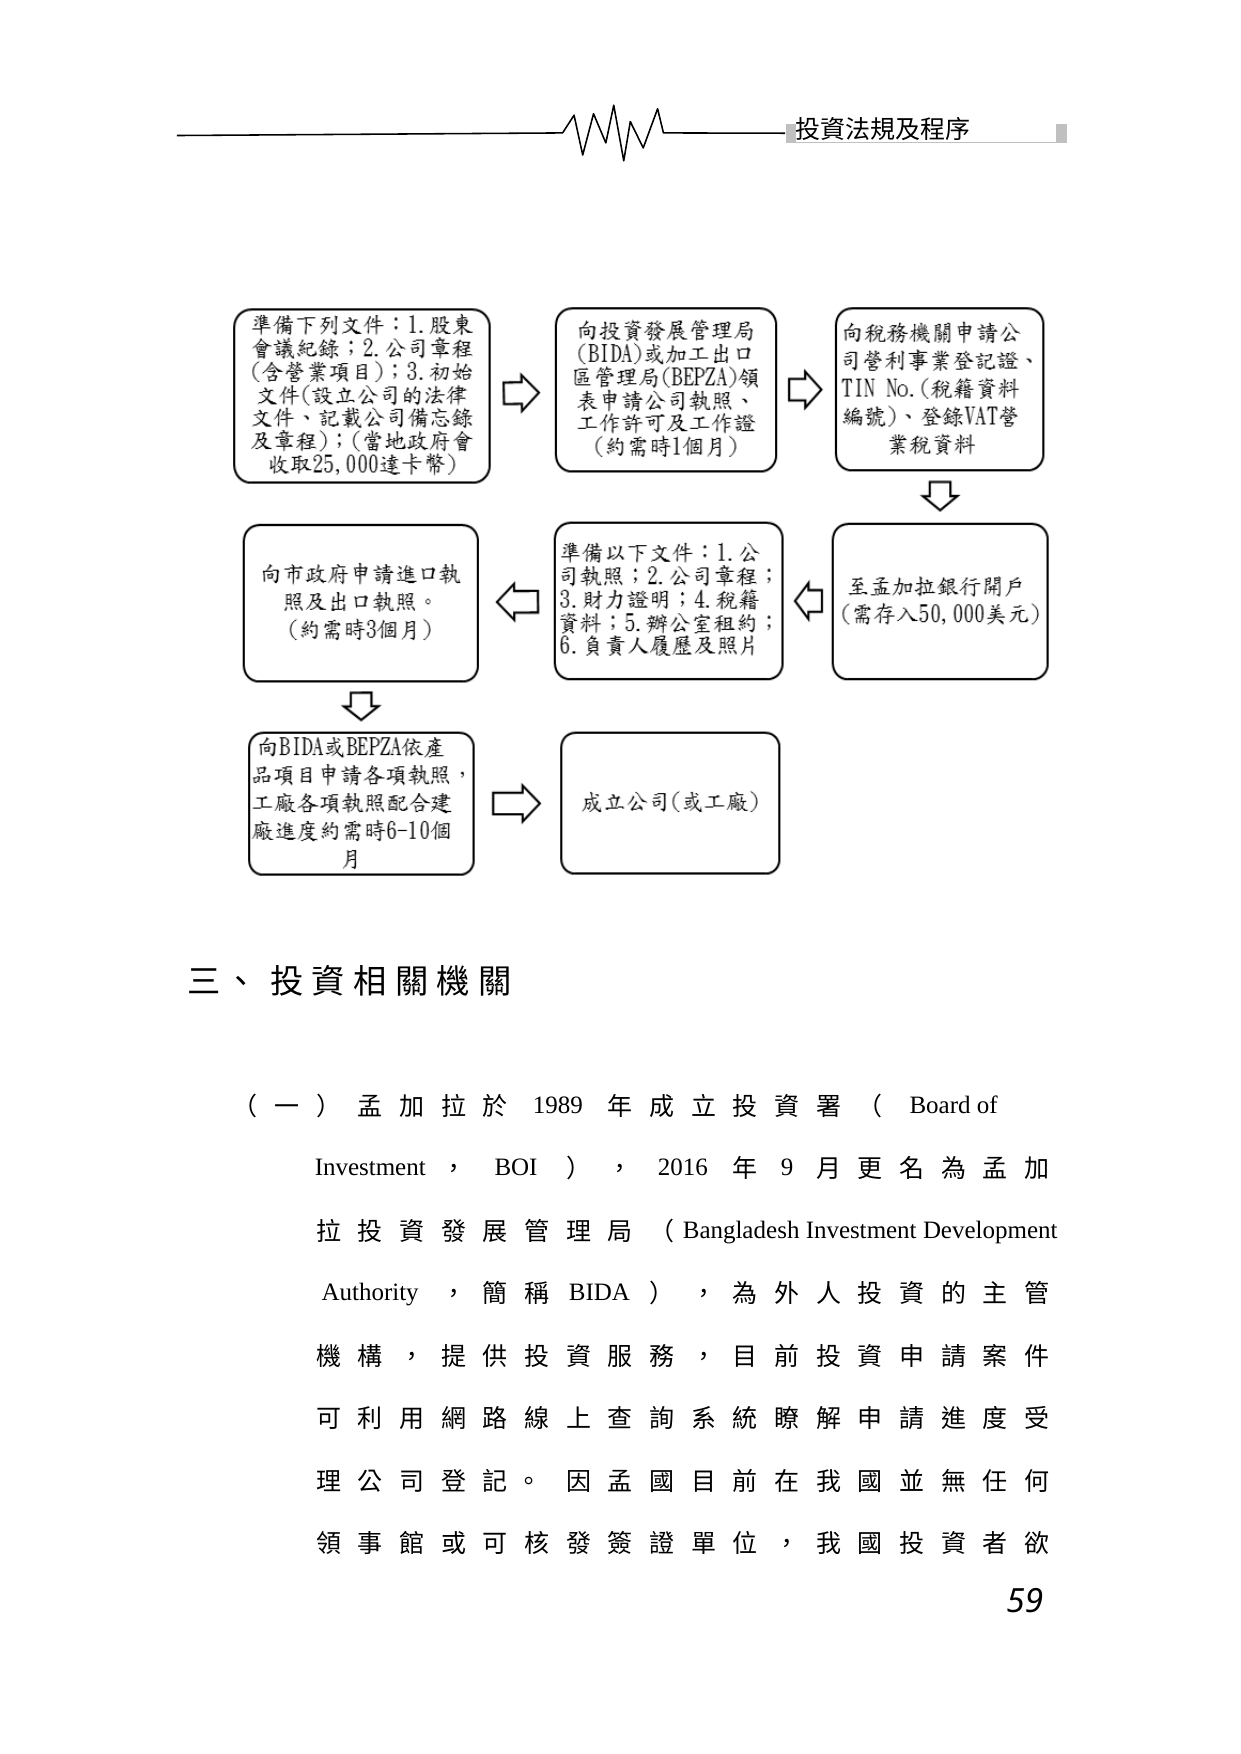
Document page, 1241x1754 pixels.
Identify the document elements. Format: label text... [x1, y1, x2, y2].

text （一）孟加拉於1989年成立投資署（Board of Investment，BOI），2016年9月更名為孟加拉投資發展管理局（Bangladesh Investment Development Authority，簡稱BIDA），為外人投資的主管機構，提供投資服務，目前投資申請案件可利用網路線上查詢系統瞭解申請進度受理公司登記。因孟國目前在我國並無任何領事館或可核發簽證單位，我國投資者欲 [207, 1063, 1058, 1563]
text 三、投資相關機關 [183, 938, 1058, 1000]
